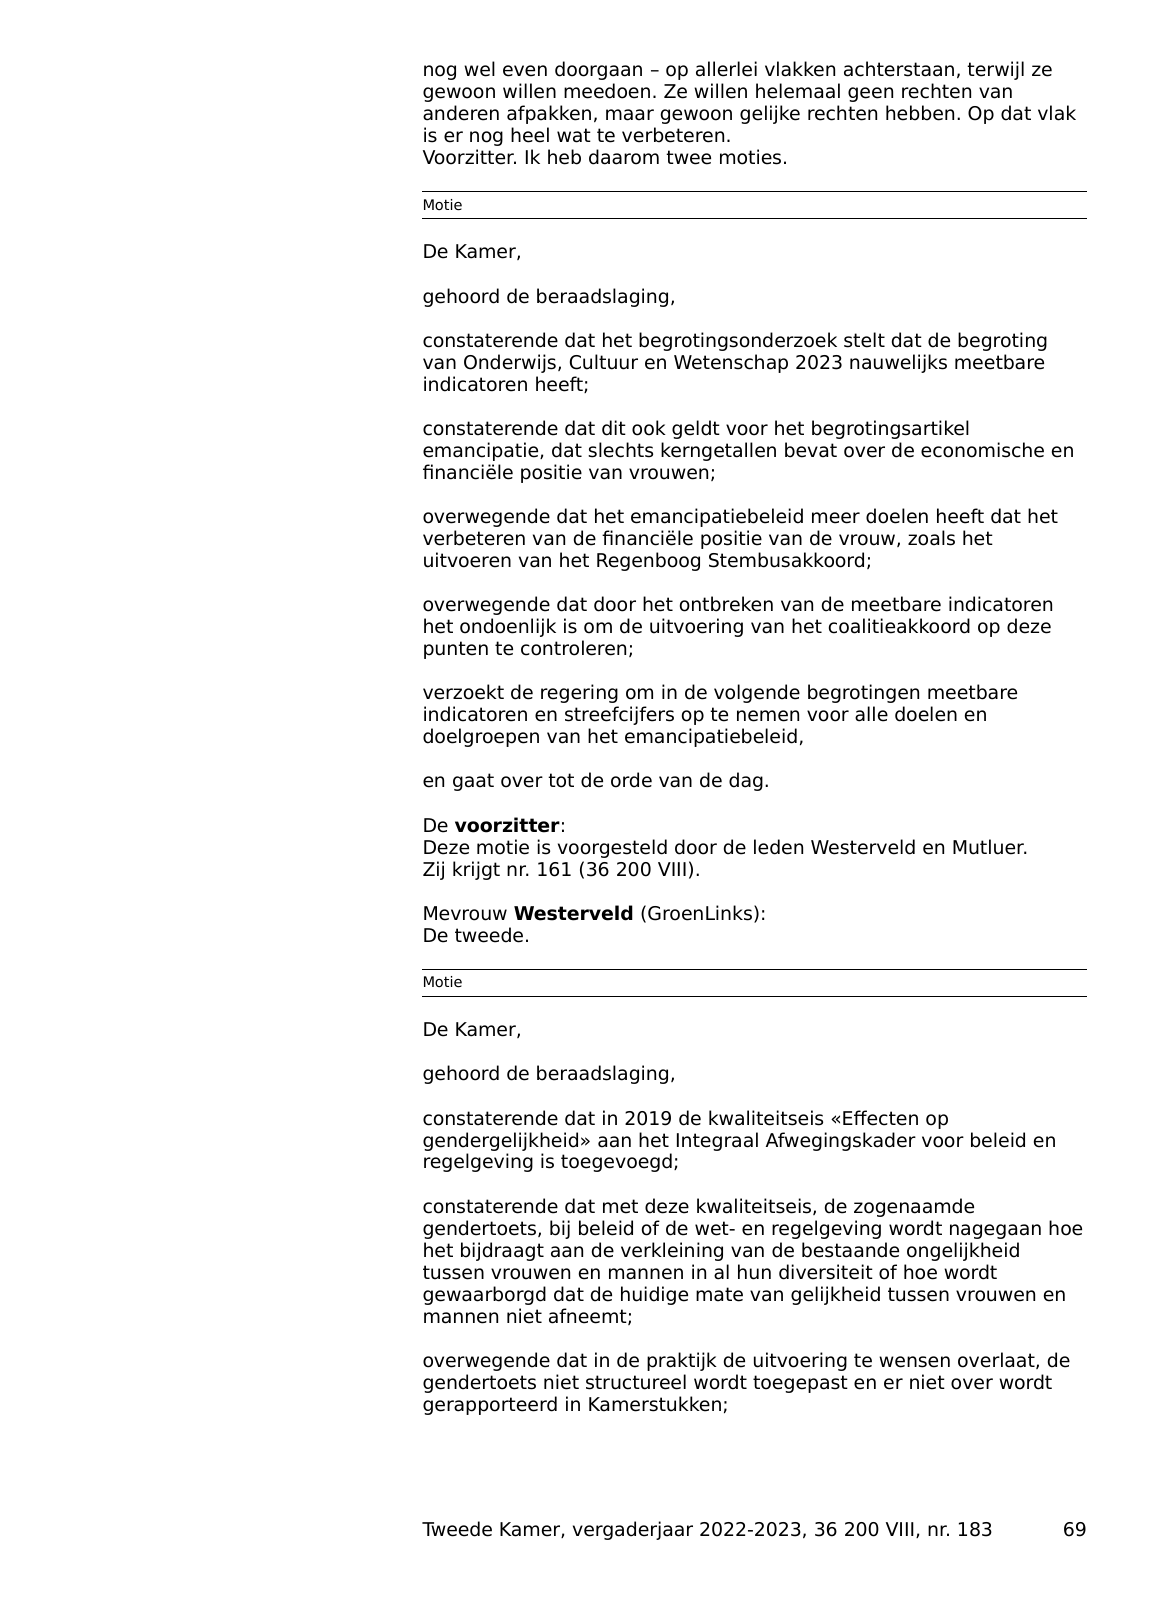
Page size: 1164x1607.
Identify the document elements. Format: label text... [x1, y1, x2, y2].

text De Kamer, [422, 1019, 1087, 1041]
table_header Motie [422, 192, 1087, 218]
text De Kamer, [422, 241, 1087, 263]
text overwegende dat door het ontbreken van de meetbare indicatoren het ondoenlijk is om de uitvoering van het coalitieakkoord op deze punten te controleren; [422, 594, 1087, 660]
text De tweede. [422, 925, 1087, 947]
text gehoord de beraadslaging, [422, 286, 1087, 308]
text verzoekt de regering om in de volgende begrotingen meetbare indicatoren en streefcijfers op te nemen voor alle doelen en doelgroepen van het emancipatiebeleid, [422, 682, 1087, 748]
text Mevrouw Westerveld (GroenLinks): [422, 903, 1087, 925]
text en gaat over tot de orde van de dag. [422, 770, 1087, 792]
text overwegende dat in de praktijk de uitvoering te wensen overlaat, de gendertoets niet structureel wordt toegepast en er niet over wordt gerapporteerd in Kamerstukken; [422, 1350, 1087, 1416]
text gehoord de beraadslaging, [422, 1063, 1087, 1085]
table_header Motie [422, 970, 1087, 996]
text constaterende dat het begrotingsonderzoek stelt dat de begroting van Onderwijs, Cultuur en Wetenschap 2023 nauwelijks meetbare indicatoren heeft; [422, 330, 1087, 396]
text constaterende dat dit ook geldt voor het begrotingsartikel emancipatie, dat slechts kerngetallen bevat over de economische en financiële positie van vrouwen; [422, 418, 1087, 484]
text overwegende dat het emancipatiebeleid meer doelen heeft dat het verbeteren van de financiële positie van de vrouw, zoals het uitvoeren van het Regenboog Stembusakkoord; [422, 506, 1087, 572]
text constaterende dat met deze kwaliteitseis, de zogenaamde gendertoets, bij beleid of de wet- en regelgeving wordt nagegaan hoe het bijdraagt aan de verkleining van de bestaande ongelijkheid tussen vrouwen en mannen in al hun diversiteit of hoe wordt gewaarborgd dat de huidige mate van gelijkheid tussen vrouwen en mannen niet afneemt; [422, 1196, 1087, 1327]
text De voorzitter: [422, 814, 1087, 837]
text Deze motie is voorgesteld door de leden Westerveld en Mutluer. [422, 837, 1087, 858]
text Zij krijgt nr. 161 (36 200 VIII). [422, 858, 1087, 881]
text nog wel even doorgaan – op allerlei vlakken achterstaan, terwijl ze gewoon willen meedoen. Ze willen helemaal geen rechten van anderen afpakken, maar gewoon gelijke rechten hebben. Op dat vlak is er nog heel wat te verbeteren. [422, 59, 1087, 147]
text Voorzitter. Ik heb daarom twee moties. [422, 147, 1087, 169]
text constaterende dat in 2019 de kwaliteitseis «Effecten op gendergelijkheid» aan het Integraal Afwegingskader voor beleid en regelgeving is toegevoegd; [422, 1107, 1087, 1173]
